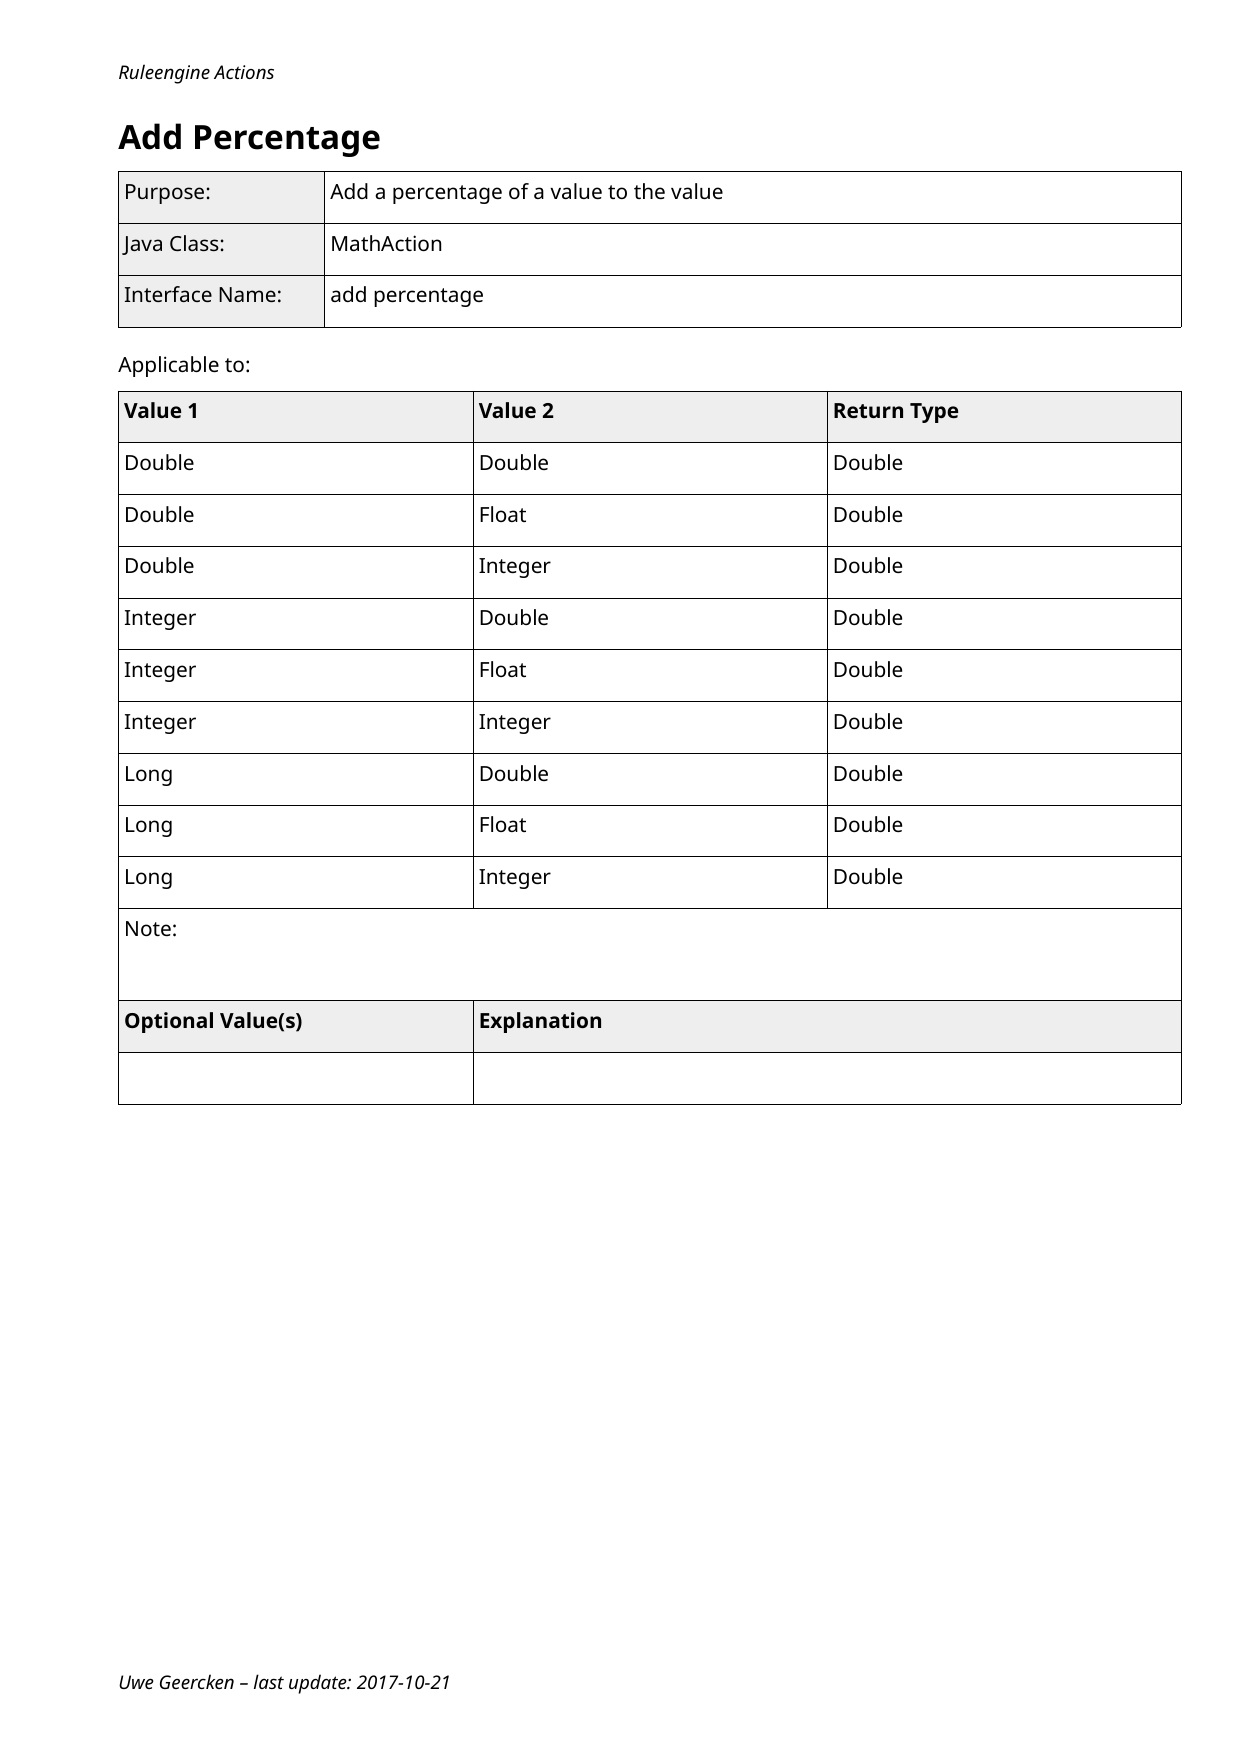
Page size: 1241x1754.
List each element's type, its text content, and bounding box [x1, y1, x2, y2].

table_cell MathAction [325, 224, 1181, 275]
table_cell Interface Name: [119, 276, 324, 327]
table_cell Integer [119, 702, 473, 753]
table_cell Integer [474, 857, 827, 908]
table_cell Double [828, 806, 1181, 856]
table_header Value 2 [474, 392, 827, 442]
table_cell Integer [474, 547, 827, 598]
table_cell Double [474, 599, 827, 649]
table_cell Double [828, 547, 1181, 598]
text Add Percentage [118, 114, 1181, 159]
table_cell Float [474, 495, 827, 546]
table_cell Integer [119, 650, 473, 701]
table_cell Double [119, 495, 473, 546]
table_cell Double [828, 754, 1181, 805]
table_cell Note: [119, 909, 1181, 1000]
table_cell Double [828, 702, 1181, 753]
table_cell Double [828, 650, 1181, 701]
table_cell Integer [474, 702, 827, 753]
table_cell Double [474, 754, 827, 805]
table_cell [474, 1053, 1181, 1104]
table_cell [119, 1053, 473, 1104]
table_cell Double [119, 443, 473, 494]
table_cell Double [828, 443, 1181, 494]
table_cell Float [474, 806, 827, 856]
table_cell Float [474, 650, 827, 701]
table_cell Optional Value(s) [119, 1001, 473, 1052]
table_cell Long [119, 857, 473, 908]
text Applicable to: [118, 350, 1181, 379]
table_header Value 1 [119, 392, 473, 442]
table_cell Java Class: [119, 224, 324, 275]
table_header Purpose: [119, 172, 324, 223]
table_cell Integer [119, 599, 473, 649]
table_cell add percentage [325, 276, 1181, 327]
table_cell Double [474, 443, 827, 494]
table_cell Double [119, 547, 473, 598]
table_cell Long [119, 806, 473, 856]
table_cell Explanation [474, 1001, 1181, 1052]
table_cell Double [828, 495, 1181, 546]
table_header Add a percentage of a value to the value [325, 172, 1181, 223]
table_cell Double [828, 857, 1181, 908]
table_cell Long [119, 754, 473, 805]
table_header Return Type [828, 392, 1181, 442]
table_cell Double [828, 599, 1181, 649]
